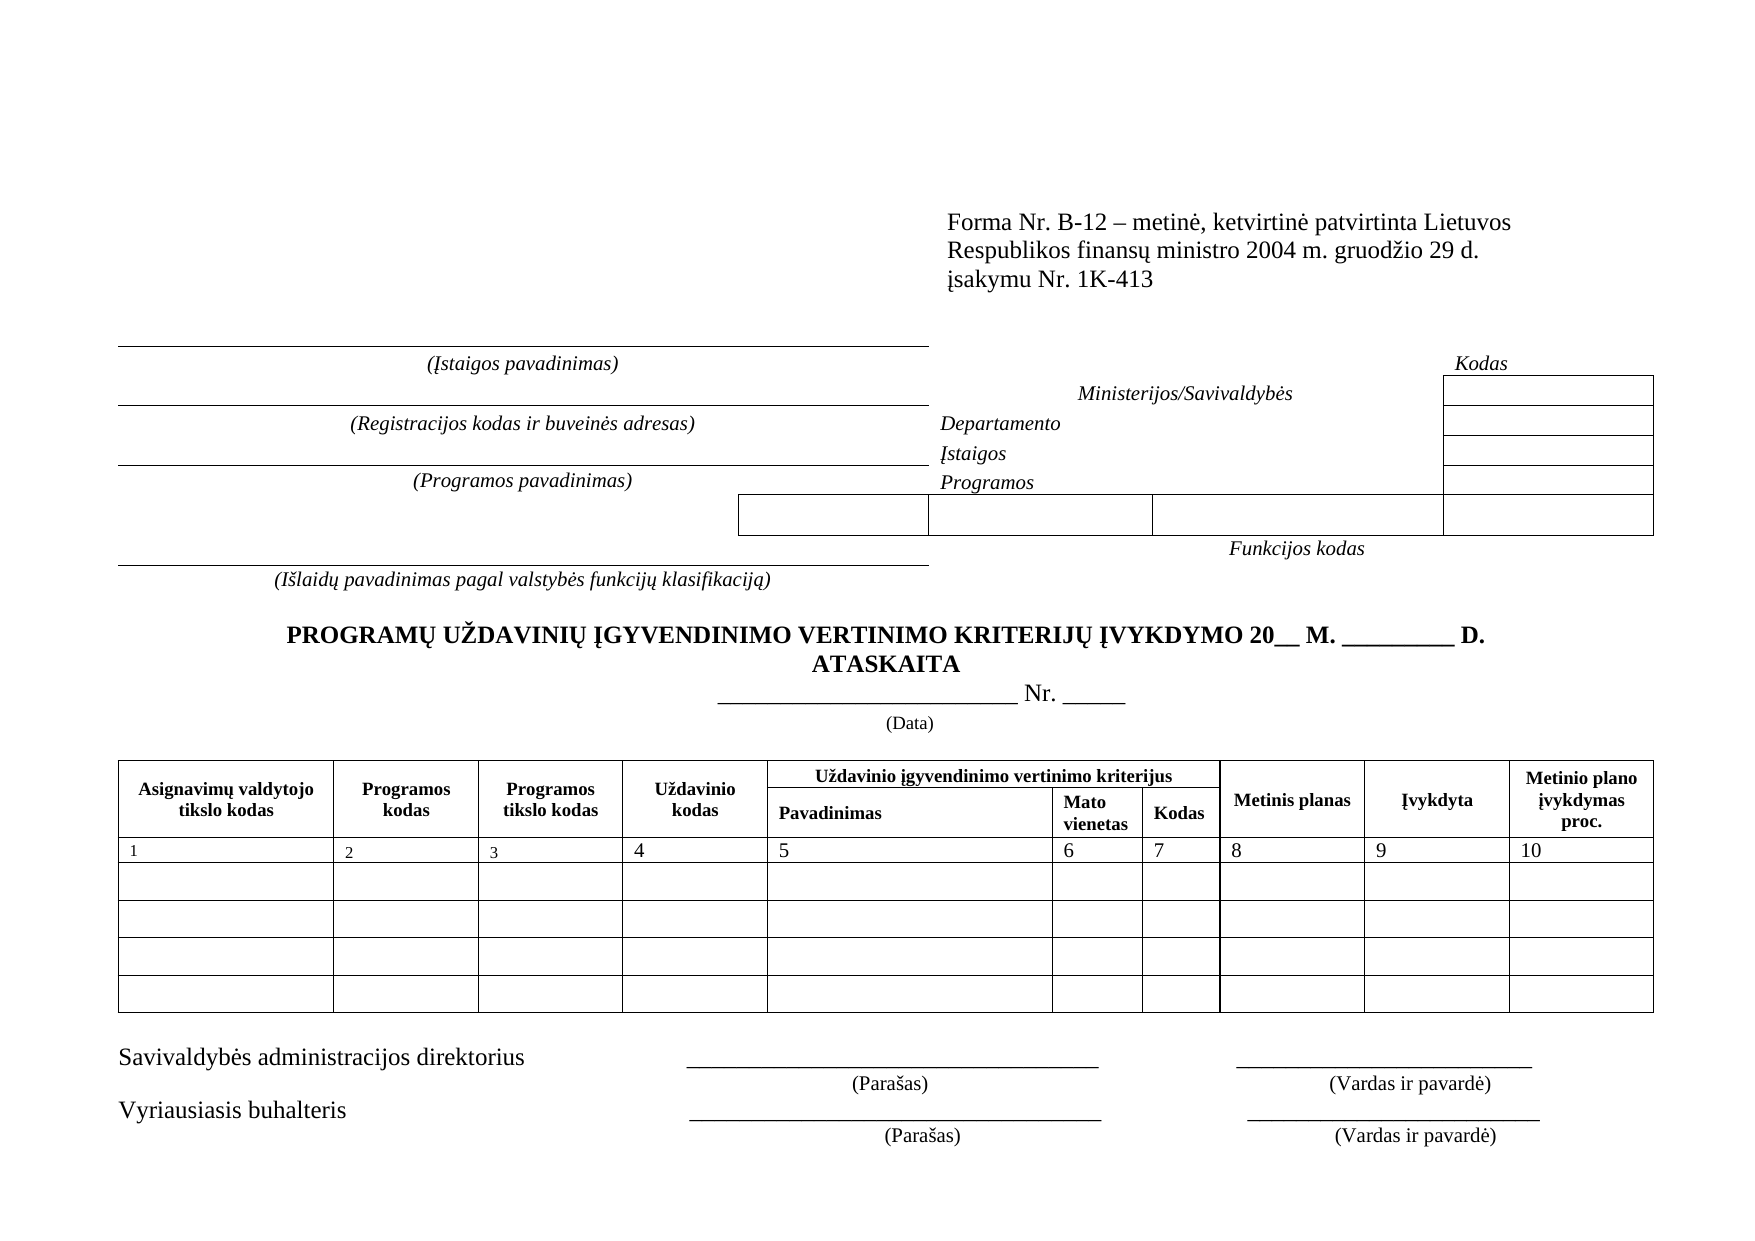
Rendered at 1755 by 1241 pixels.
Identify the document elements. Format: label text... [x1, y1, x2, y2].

table_cell [334, 976, 478, 1012]
table_cell [118, 375, 641, 405]
table_cell [1152, 435, 1443, 464]
table_cell [1052, 734, 1142, 760]
table_cell [739, 495, 928, 535]
table_cell [1365, 938, 1509, 974]
text Savivaldybės administracijos direktorius [118, 1042, 1636, 1071]
text įsakymu Nr. 1K-413 [118, 264, 1636, 293]
table_cell [1509, 734, 1654, 760]
table_cell Uždavinio kodas [623, 761, 767, 837]
table_header [739, 322, 929, 346]
table_cell ATASKAITA [118, 649, 1654, 678]
table_cell (Įstaigos pavadinimas) [118, 347, 929, 375]
table_cell 2 [334, 838, 478, 862]
table_cell [641, 535, 739, 565]
table_cell [1053, 938, 1142, 974]
table_cell Asignavimų valdytojo tikslo kodas [119, 761, 333, 837]
table_cell [118, 707, 334, 734]
table_header [641, 322, 739, 346]
table_cell [1152, 346, 1443, 375]
table_cell [1142, 707, 1220, 734]
table_cell [1053, 901, 1142, 937]
table_cell [1143, 901, 1219, 937]
table_cell [623, 901, 767, 937]
table_cell [118, 679, 334, 707]
table_cell Uždavinio įgyvendinimo vertinimo kriterijus [768, 761, 1219, 787]
table_cell [929, 346, 1152, 375]
table_cell [1444, 406, 1653, 435]
table_cell Kodas [1143, 788, 1219, 837]
table_cell [1220, 707, 1364, 734]
table_cell Metinis planas [1221, 761, 1364, 837]
table_cell 10 [1510, 838, 1653, 862]
table_cell [929, 565, 1152, 591]
table_cell Kodas [1443, 346, 1654, 375]
table_cell [1444, 436, 1653, 464]
table_cell [1221, 938, 1364, 974]
table_cell [1053, 863, 1142, 899]
table_cell [1053, 976, 1142, 1012]
text (Parašas) (Vardas ir pavardė) [118, 1071, 1636, 1095]
table_cell [739, 536, 929, 565]
table_cell 6 [1053, 838, 1142, 862]
table_cell [623, 707, 767, 734]
table_cell [768, 976, 1052, 1012]
table_cell [1221, 901, 1364, 937]
table_cell [334, 734, 478, 760]
table_cell [1142, 734, 1220, 760]
table_cell [929, 536, 1152, 565]
table_cell [118, 535, 641, 565]
table_cell [1221, 976, 1364, 1012]
table_cell [768, 863, 1052, 899]
table_header [118, 322, 641, 346]
table_cell (Programos pavadinimas) [118, 466, 929, 494]
text (Parašas) (Vardas ir pavardė) [118, 1123, 1636, 1147]
table_cell [623, 976, 767, 1012]
table_cell [1212, 405, 1443, 435]
table_cell [334, 938, 478, 974]
table_cell [1444, 376, 1653, 405]
table_header PROGRAMŲ UŽDAVINIŲ ĮGYVENDINIMO VERTINIMO KRITERIJŲ ĮVYKDYMO 20__ M. _________ D. [118, 620, 1654, 649]
table_cell Programos [929, 465, 1152, 494]
table_cell [119, 863, 333, 899]
table_cell [1365, 734, 1509, 760]
table_cell [623, 734, 767, 760]
table_cell [929, 495, 1152, 535]
table_header [1443, 322, 1654, 346]
table_cell [479, 901, 622, 937]
table_cell (Data) [767, 707, 1052, 734]
table_cell [1143, 976, 1219, 1012]
table_cell [478, 734, 623, 760]
table_cell [1510, 901, 1653, 937]
table_cell ________________________ Nr. _____ [623, 679, 1220, 707]
table_cell [1365, 707, 1509, 734]
table_cell Mato vienetas [1053, 788, 1142, 837]
table_cell [479, 976, 622, 1012]
table_cell [1143, 938, 1219, 974]
table_cell [768, 901, 1052, 937]
table_cell [1509, 707, 1654, 734]
text Respublikos finansų ministro 2004 m. gruodžio 29 d. [118, 235, 1636, 264]
table_cell 5 [768, 838, 1052, 862]
table_cell [118, 734, 334, 760]
table_cell [1365, 976, 1509, 1012]
table_cell [119, 976, 333, 1012]
table_cell Programos tikslo kodas [479, 761, 622, 837]
table_cell [1365, 901, 1509, 937]
table_cell [479, 938, 622, 974]
table_cell 7 [1143, 838, 1219, 862]
table_cell 9 [1365, 838, 1509, 862]
table_cell (Išlaidų pavadinimas pagal valstybės funkcijų klasifikaciją) [118, 566, 929, 591]
table_cell [641, 435, 739, 464]
table_cell [479, 863, 622, 899]
table_cell [1365, 863, 1509, 899]
table_cell [334, 679, 478, 707]
table_cell [739, 435, 929, 464]
table_cell [1220, 679, 1364, 707]
table_cell Ministerijos/Savivaldybės [929, 375, 1443, 405]
table_cell Programos kodas [334, 761, 478, 837]
text Vyriausiasis buhalteris [118, 1095, 1636, 1123]
table_cell [1220, 734, 1364, 760]
table_cell [768, 938, 1052, 974]
table_cell [623, 938, 767, 974]
table_cell [623, 863, 767, 899]
table_cell [334, 707, 478, 734]
table_cell Funkcijos kodas [1152, 536, 1443, 565]
table_cell Pavadinimas [768, 788, 1052, 837]
table_cell [478, 679, 623, 707]
table_cell [1365, 679, 1509, 707]
table_cell 3 [479, 838, 622, 862]
table_cell (Registracijos kodas ir buveinės adresas) [118, 406, 929, 435]
text Forma Nr. B-12 – metinė, ketvirtinė patvirtinta Lietuvos [118, 207, 1636, 235]
table_cell [1152, 465, 1443, 494]
table_cell [1152, 565, 1443, 591]
table_cell [478, 707, 623, 734]
table_header [929, 322, 1152, 346]
table_cell [119, 938, 333, 974]
table_cell [334, 901, 478, 937]
table_cell 1 [119, 838, 333, 862]
table_cell [1444, 466, 1653, 494]
table_cell Įvykdyta [1365, 761, 1509, 837]
table_cell 8 [1221, 838, 1364, 862]
table_cell [641, 375, 739, 405]
table_cell [334, 863, 478, 899]
table_cell [1509, 679, 1654, 707]
table_cell [1221, 863, 1364, 899]
table_cell [641, 494, 738, 535]
table_cell [767, 734, 1052, 760]
table_cell [1444, 495, 1653, 535]
table_header [1152, 322, 1443, 346]
table_cell [1143, 863, 1219, 899]
table_cell [1443, 536, 1654, 565]
table_cell [118, 435, 641, 464]
table_cell Įstaigos [929, 435, 1152, 464]
table_cell [119, 901, 333, 937]
table_cell [1510, 938, 1653, 974]
table_cell [118, 494, 641, 535]
table_cell [1443, 565, 1654, 591]
table_cell [1153, 495, 1443, 535]
table_cell Metinio plano įvykdymas proc. [1510, 761, 1653, 837]
table_cell 4 [623, 838, 767, 862]
table_cell [1510, 976, 1653, 1012]
table_cell [1510, 863, 1653, 899]
table_cell [1052, 707, 1142, 734]
table_cell [739, 375, 929, 405]
table_cell Departamento [929, 405, 1212, 435]
